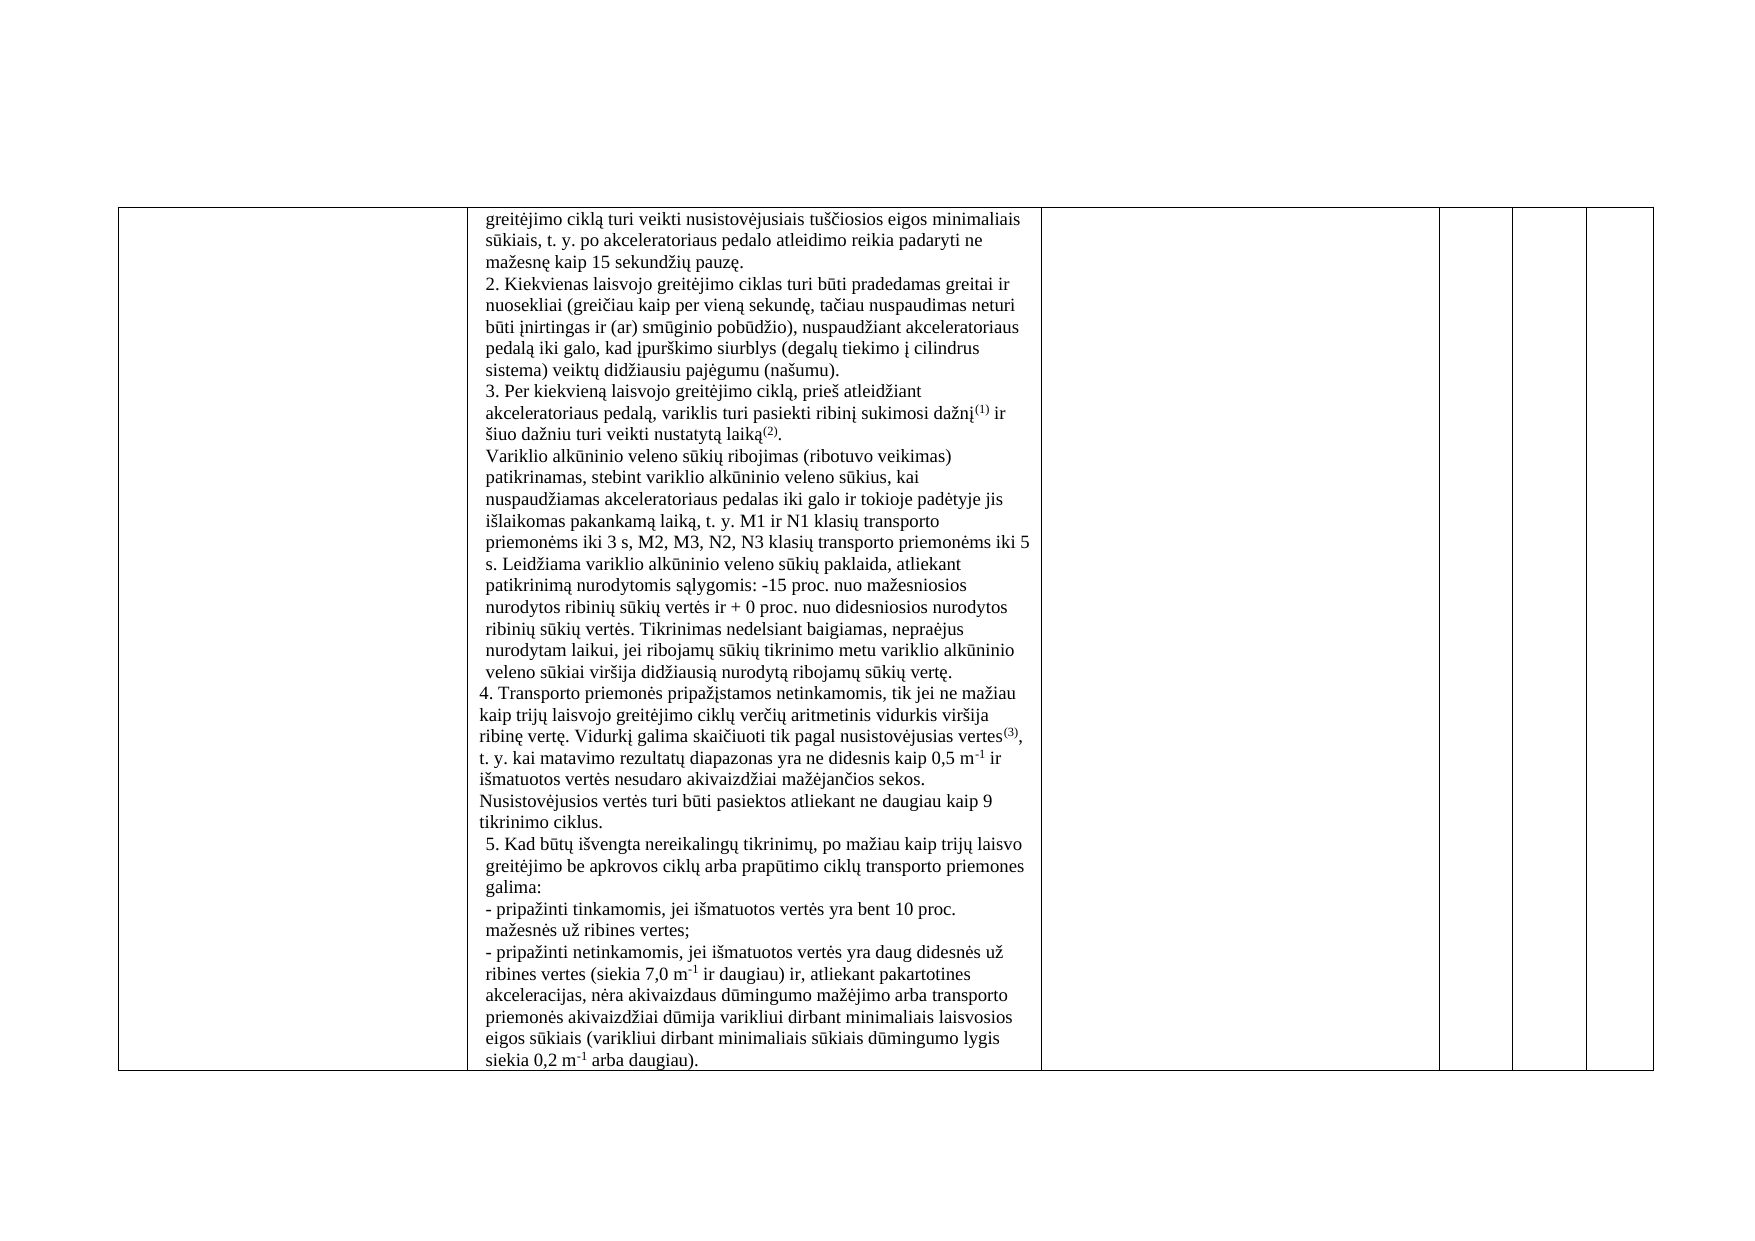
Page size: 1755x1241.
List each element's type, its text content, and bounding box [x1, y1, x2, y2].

table_cell [1587, 208, 1653, 1070]
table_cell [119, 208, 467, 1070]
table_cell greitėjimo ciklą turi veikti nusistovėjusiais tuščiosios eigos minimaliais sūkiais, t. y. po akceleratoriaus pedalo atleidimo reikia padaryti ne mažesnę kaip 15 sekundžių pauzę. 2. Kiekvienas laisvojo greitėjimo ciklas turi būti pradedamas greitai ir nuosekliai (greičiau kaip per vieną sekundę, tačiau nuspaudimas neturi būti įnirtingas ir (ar) smūginio pobūdžio), nuspaudžiant akceleratoriaus pedalą iki galo, kad įpurškimo siurblys (degalų tiekimo į cilindrus sistema) veiktų didžiausiu pajėgumu (našumu). 3. Per kiekvieną laisvojo greitėjimo ciklą, prieš atleidžiant akceleratoriaus pedalą, variklis turi pasiekti ribinį sukimosi dažnį(1) ir šiuo dažniu turi veikti nustatytą laiką(2). Variklio alkūninio veleno sūkių ribojimas (ribotuvo veikimas) patikrinamas, stebint variklio alkūninio veleno sūkius, kai nuspaudžiamas akceleratoriaus pedalas iki galo ir tokioje padėtyje jis išlaikomas pakankamą laiką, t. y. M1 ir N1 klasių transporto priemonėms iki 3 s, M2, M3, N2, N3 klasių transporto priemonėms iki 5 s. Leidžiama variklio alkūninio veleno sūkių paklaida, atliekant patikrinimą nurodytomis sąlygomis: -15 proc. nuo mažesniosios nurodytos ribinių sūkių vertės ir + 0 proc. nuo didesniosios nurodytos ribinių sūkių vertės. Tikrinimas nedelsiant baigiamas, nepraėjus nurodytam laikui, jei ribojamų sūkių tikrinimo metu variklio alkūninio veleno sūkiai viršija didžiausią nurodytą ribojamų sūkių vertę. 4. Transporto priemonės pripažįstamos netinkamomis, tik jei ne mažiau kaip trijų laisvojo greitėjimo ciklų verčių aritmetinis vidurkis viršija ribinę vertę. Vidurkį galima skaičiuoti tik pagal nusistovėjusias vertes(3), t. y. kai matavimo rezultatų diapazonas yra ne didesnis kaip 0,5 m-1 ir išmatuotos vertės nesudaro akivaizdžiai mažėjančios sekos. Nusistovėjusios vertės turi būti pasiektos atliekant ne daugiau kaip 9 tikrinimo ciklus. 5. Kad būtų išvengta nereikalingų tikrinimų, po mažiau kaip trijų laisvo greitėjimo be apkrovos ciklų arba prapūtimo ciklų transporto priemones galima: - pripažinti tinkamomis, jei išmatuotos vertės yra bent 10 proc. mažesnės už ribines vertes; - pripažinti netinkamomis, jei išmatuotos vertės yra daug didesnės už ribines vertes (siekia 7,0 m-1 ir daugiau) ir, atliekant pakartotines akceleracijas, nėra akivaizdaus dūmingumo mažėjimo arba transporto priemonės akivaizdžiai dūmija varikliui dirbant minimaliais laisvosios eigos sūkiais (varikliui dirbant minimaliais sūkiais dūmingumo lygis siekia 0,2 m-1 arba daugiau). [468, 208, 1041, 1070]
table_cell [1513, 208, 1586, 1070]
table_cell [1042, 208, 1439, 1070]
table_cell [1440, 208, 1512, 1070]
